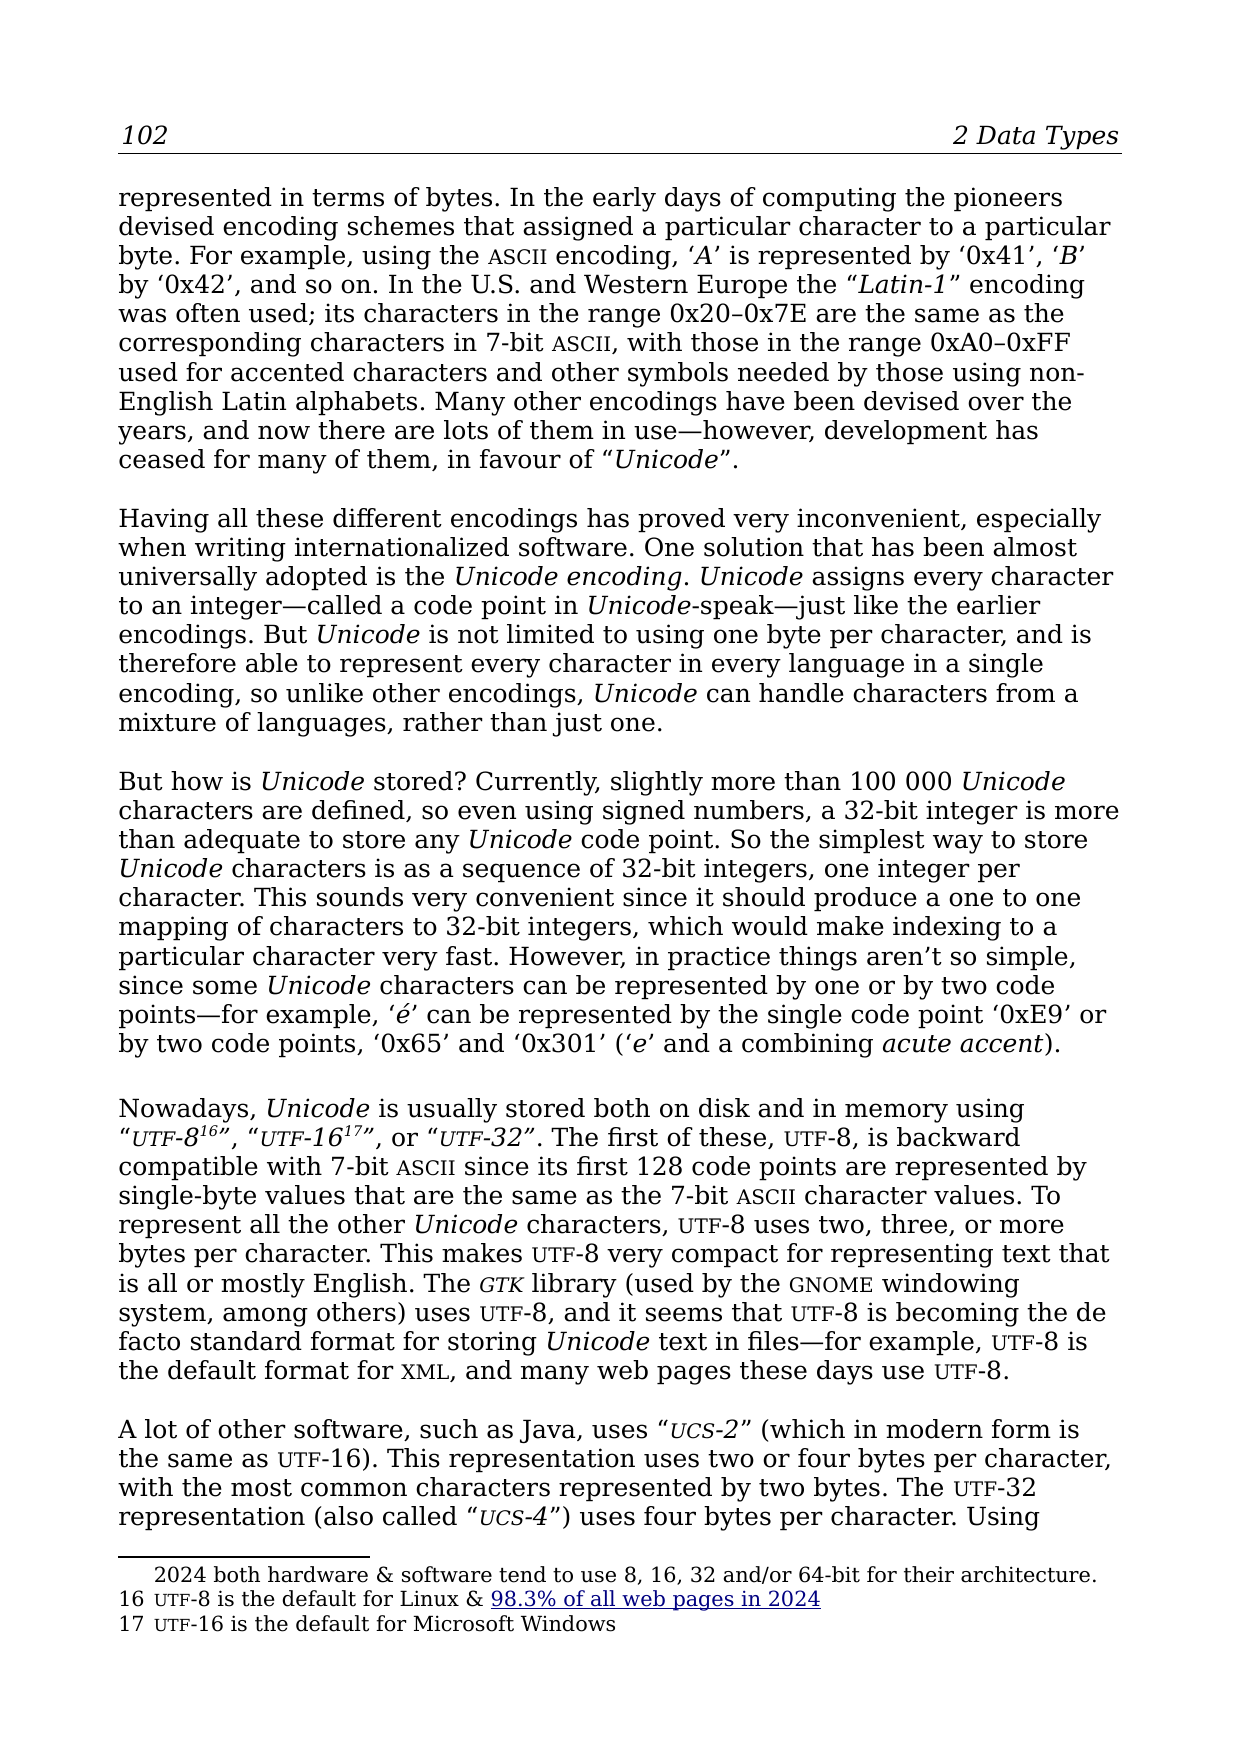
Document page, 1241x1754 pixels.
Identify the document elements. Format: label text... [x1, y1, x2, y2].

text represented in terms of bytes. In the early days of computing the pioneers devised encoding schemes that assigned a particular character to a particular byte. For example, using the ascii encoding, ‘A’ is represented by ‘0x41’, ‘B’ by ‘0x42’, and so on. In the U.S. and Western Europe the “Latin-1” encoding was often used; its characters in the range 0x20–0x7E are the same as the corresponding characters in 7-bit ascii, with those in the range 0xA0–0xFF used for accented characters and other symbols needed by those using non-English Latin alphabets. Many other encodings have been devised over the years, and now there are lots of them in use—however, development has ceased for many of them, in favour of “Unicode”. [118, 183, 1122, 474]
text But how is Unicode stored? Currently, slightly more than 100 000 Unicode characters are defined, so even using signed numbers, a 32-bit integer is more than adequate to store any Unicode code point. So the simplest way to store Unicode characters is as a sequence of 32-bit integers, one integer per character. This sounds very convenient since it should produce a one to one mapping of characters to 32-bit integers, which would make indexing to a particular character very fast. However, in practice things aren’t so simple, since some Unicode characters can be represented by one or by two code points—for example, ‘é’ can be represented by the single code point ‘0xE9’ or by two code points, ‘0x65’ and ‘0x301’ (‘e’ and a combining acute accent). [118, 767, 1122, 1058]
text utf-16 is the default for Microsoft Windows [118, 1612, 1122, 1636]
text Having all these different encodings has proved very inconvenient, especially when writing internationalized software. One solution that has been almost universally adopted is the Unicode encoding. Unicode assigns every character to an integer—called a code point in Unicode-speak—just like the earlier encodings. But Unicode is not limited to using one byte per character, and is therefore able to represent every character in every language in a single encoding, so unlike other encodings, Unicode can handle characters from a mixture of languages, rather than just one. [118, 504, 1122, 737]
text A lot of other software, such as Java, uses “ucs-2” (which in modern form is the same as utf-16). This representation uses two or four bytes per character, with the most common characters represented by two bytes. The utf-32 representation (also called “ucs-4”) uses four bytes per character. Using [118, 1415, 1122, 1532]
text 2024 both hardware & software tend to use 8, 16, 32 and/or 64-bit for their architecture. [118, 1563, 1122, 1587]
text Nowadays, Unicode is usually stored both on disk and in memory using “utf‑8”, “utf-16”, or “utf-32”. The first of these, utf-8, is backward compatible with 7‑bit ascii since its first 128 code points are represented by single-byte values that are the same as the 7-bit ascii character values. To represent all the other Unicode characters, utf-8 uses two, three, or more bytes per character. This makes utf-8 very compact for representing text that is all or mostly English. The gtk library (used by the gnome windowing system, among others) uses utf-8, and it seems that utf-8 is becoming the de facto standard format for storing Unicode text in files—for example, utf-8 is the default format for xml, and many web pages these days use utf-8. [118, 1094, 1122, 1385]
text utf-8 is the default for Linux & 98.3% of all web pages in 2024 [118, 1587, 1122, 1612]
